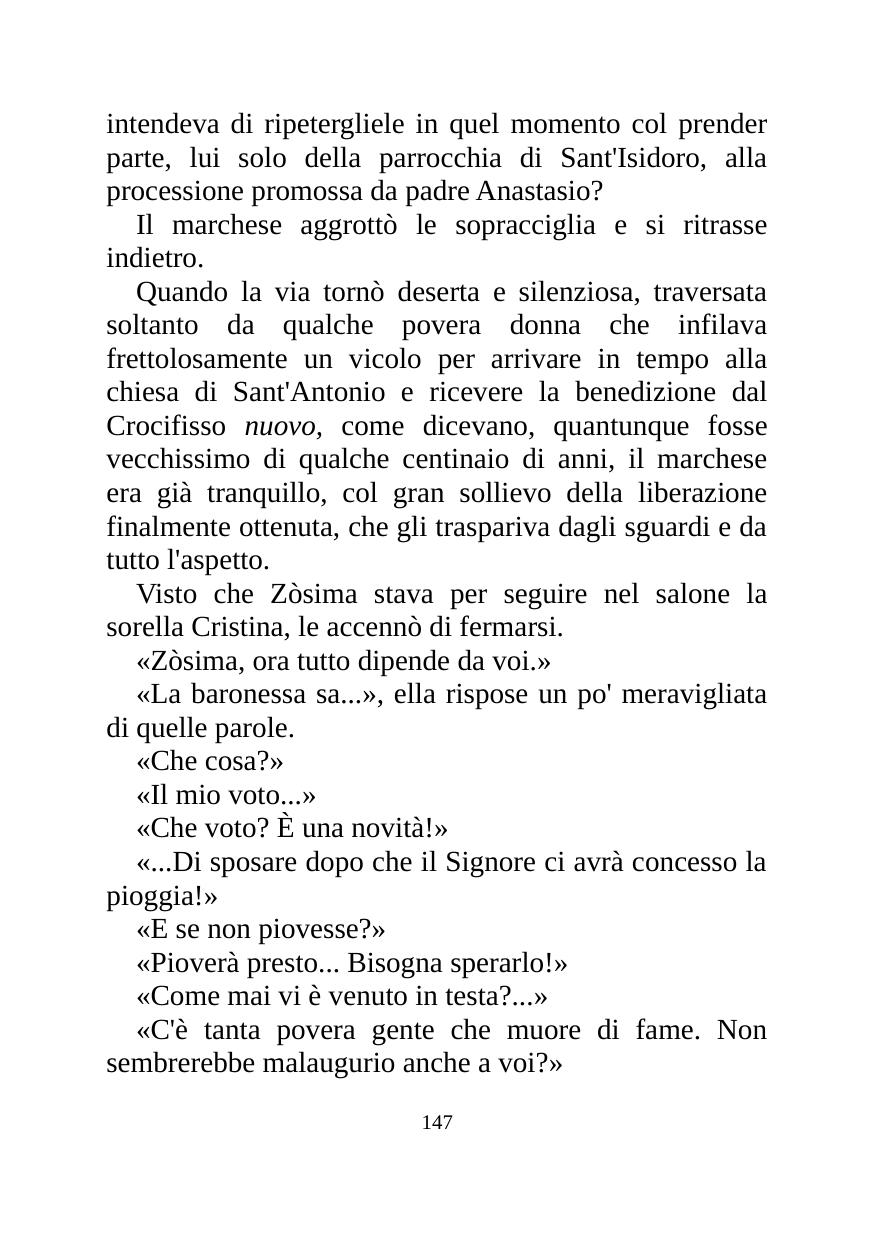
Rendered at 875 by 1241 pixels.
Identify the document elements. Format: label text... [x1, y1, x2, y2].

text «Pioverà presto... Bisogna sperarlo!» [106, 945, 768, 978]
text «Il mio voto...» [106, 777, 768, 811]
text Quando la via tornò deserta e silenziosa, traversata soltanto da qualche povera donna che infilava frettolosamente un vicolo per arrivare in tempo alla chiesa di Sant'Antonio e ricevere la benedizione dal Crocifisso nuovo, come dicevano, quantunque fosse vecchissimo di qualche centinaio di anni, il marchese era già tranquillo, col gran sollievo della liberazione finalmente ottenuta, che gli traspariva dagli sguardi e da tutto l'aspetto. [106, 274, 768, 576]
text «C'è tanta povera gente che muore di fame. Non sembrerebbe malaugurio anche a voi?» [106, 1012, 768, 1079]
text «Come mai vi è venuto in testa?...» [106, 978, 768, 1012]
text «Che voto? È una novità!» [106, 811, 768, 844]
text «Zòsima, ora tutto dipende da voi.» [106, 643, 768, 676]
text Visto che Zòsima stava per seguire nel salone la sorella Cristina, le accennò di fermarsi. [106, 576, 768, 643]
text «E se non piovesse?» [106, 911, 768, 945]
text Il marchese aggrottò le sopracciglia e si ritrasse indietro. [106, 207, 768, 274]
text «Che cosa?» [106, 743, 768, 777]
text «La baronessa sa...», ella rispose un po' meravigliata di quelle parole. [106, 676, 768, 743]
text intendeva di ripetergliele in quel momento col prender parte, lui solo della parrocchia di Sant'Isidoro, alla processione promossa da padre Anastasio? [106, 106, 768, 207]
text «...Di sposare dopo che il Signore ci avrà concesso la pioggia!» [106, 844, 768, 911]
